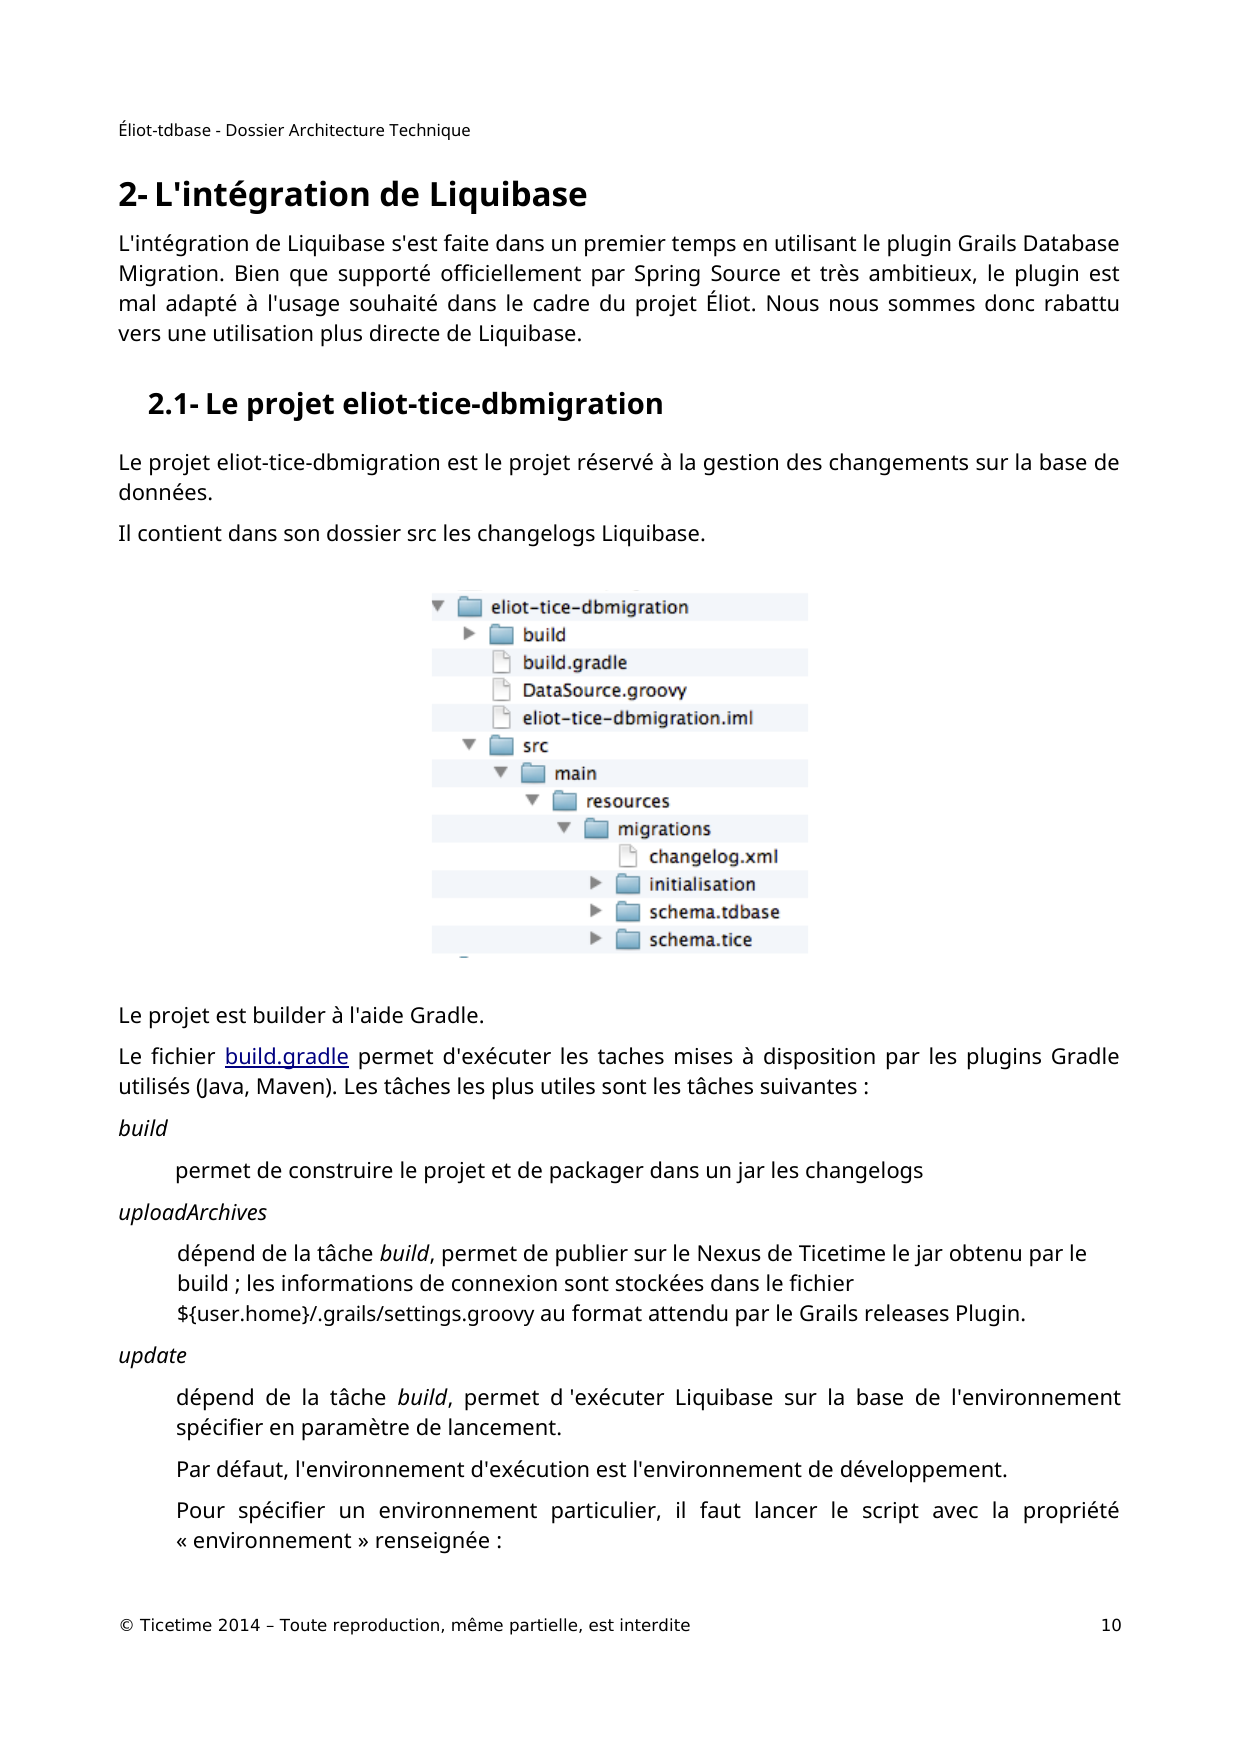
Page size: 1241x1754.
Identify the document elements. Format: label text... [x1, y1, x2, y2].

subtitle Le projet eliot-tice-dbmigration [118, 383, 1122, 423]
text update [118, 1340, 1122, 1370]
text dépend de la tâche build, permet d 'exécuter Liquibase sur la base de l'environnement spécifier en paramètre de lancement. [176, 1382, 1122, 1442]
text uploadArchives [118, 1197, 1122, 1227]
text Par défaut, l'environnement d'exécution est l'environnement de développement. [176, 1454, 1122, 1484]
text Il contient dans son dossier src les changelogs Liquibase. [118, 518, 1122, 548]
text Pour spécifier un environnement particulier, il faut lancer le script avec la propriété « environnement » renseignée : [176, 1495, 1122, 1555]
text dépend de la tâche build, permet de publier sur le Nexus de Ticetime le jar obtenu par le build ; les informations de connexion sont stockées dans le fichier ${user.home}/.grails/settings.groovy au format attendu par le Grails releases Plugin. [177, 1238, 1122, 1328]
text Le projet eliot-tice-dbmigration est le projet réservé à la gestion des changements sur la base de données. [118, 446, 1122, 506]
picture [431, 590, 809, 958]
text L'intégration de Liquibase s'est faite dans un premier temps en utilisant le plugin Grails Database Migration. Bien que supporté officiellement par Spring Source et très ambitieux, le plugin est mal adapté à l'usage souhaité dans le cadre du projet Éliot. Nous nous sommes donc rabattu vers une utilisation plus directe de Liquibase. [118, 228, 1122, 348]
subtitle L'intégration de Liquibase [118, 171, 1122, 216]
text Le projet est builder à l'aide Gradle. [118, 999, 1122, 1029]
text permet de construire le projet et de packager dans un jar les changelogs [175, 1155, 1122, 1185]
text Le fichier build.gradle permet d'exécuter les taches mises à disposition par les plugins Gradle utilisés (Java, Maven). Les tâches les plus utiles sont les tâches suivantes : [118, 1041, 1122, 1101]
text build [118, 1113, 1122, 1143]
